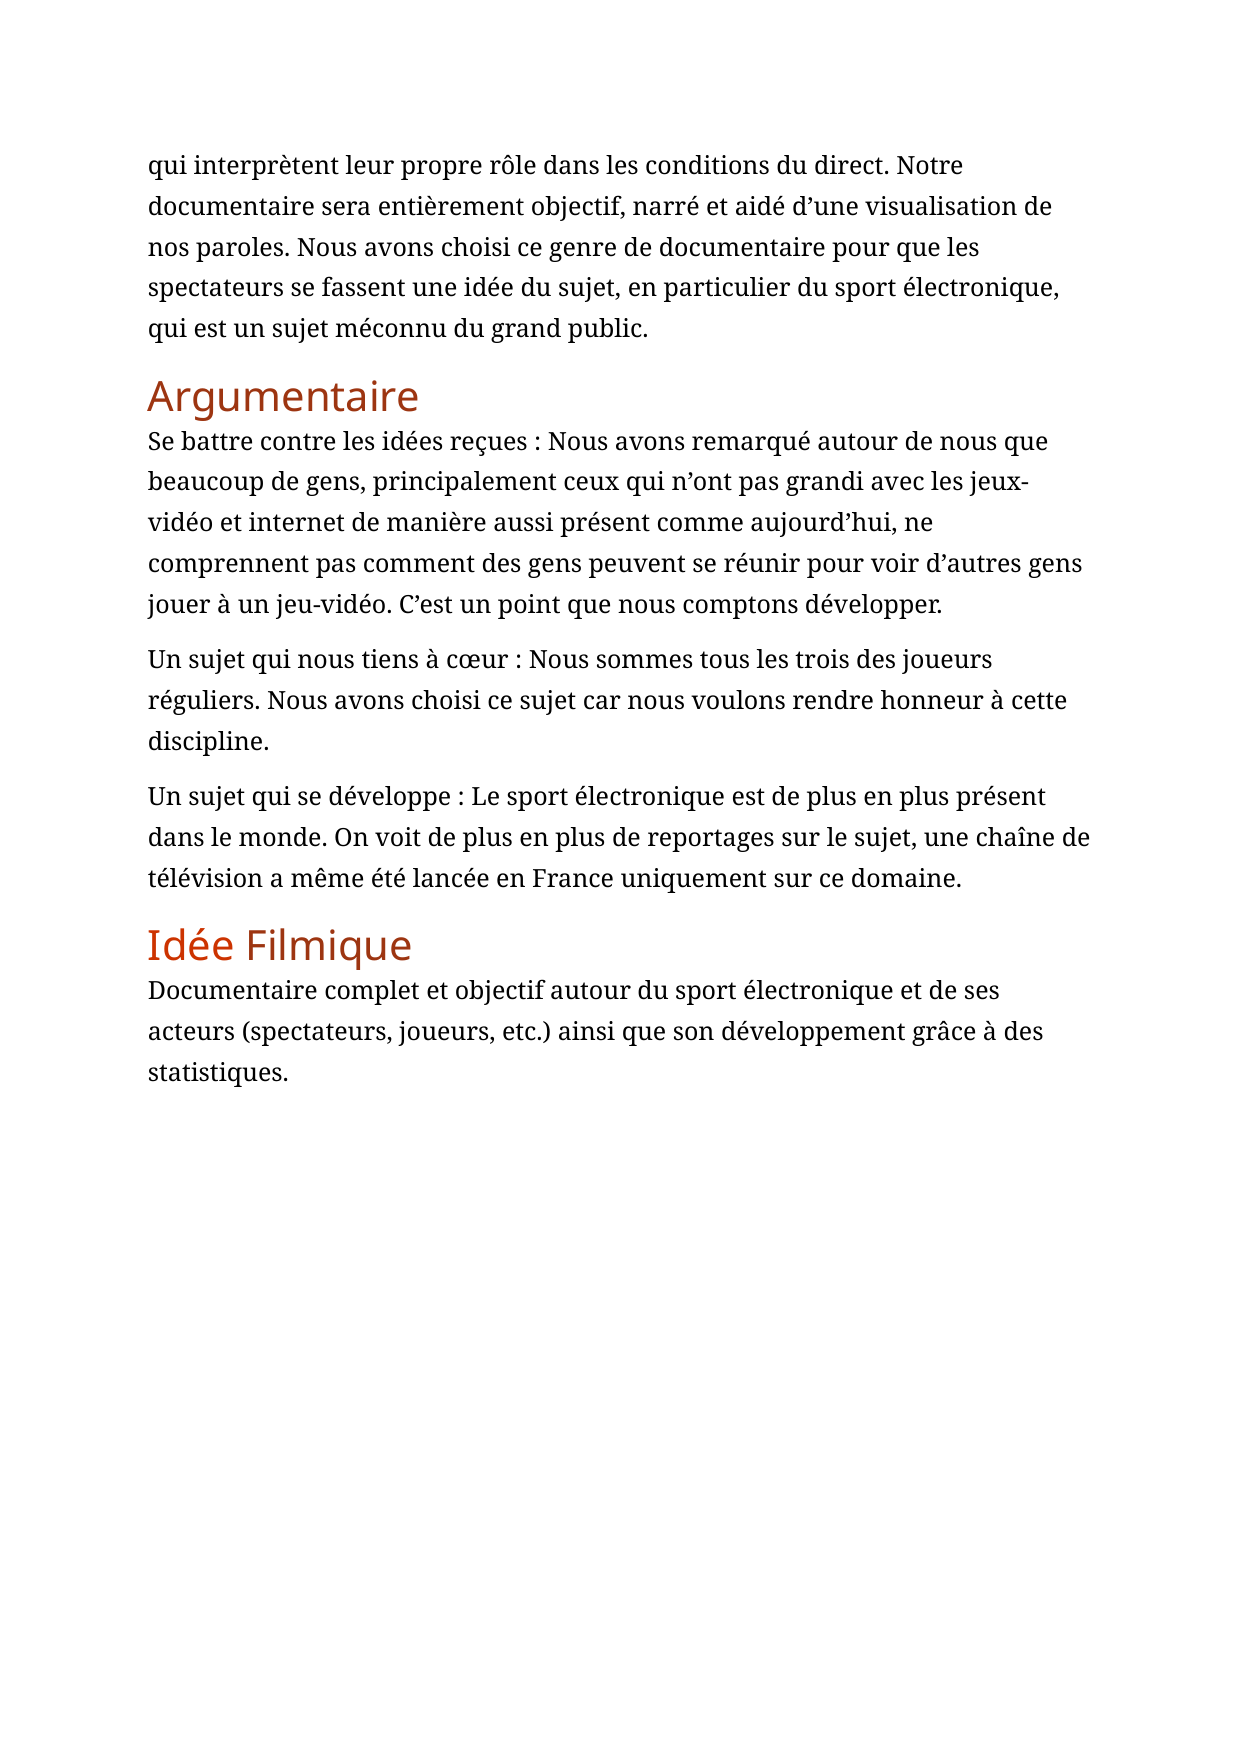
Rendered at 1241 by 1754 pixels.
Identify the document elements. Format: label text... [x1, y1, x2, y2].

text Un sujet qui se développe : Le sport électronique est de plus en plus présent dans le monde. On voit de plus en plus de reportages sur le sujet, une chaîne de télévision a même été lancée en France uniquement sur ce domaine. [148, 779, 1093, 895]
text Se battre contre les idées reçues : Nous avons remarqué autour de nous que beaucoup de gens, principalement ceux qui n’ont pas grandi avec les jeux-vidéo et internet de manière aussi présent comme aujourd’hui, ne comprennent pas comment des gens peuvent se réunir pour voir d’autres gens jouer à un jeu-vidéo. C’est un point que nous comptons développer. [148, 423, 1093, 621]
text qui interprètent leur propre rôle dans les conditions du direct. Notre documentaire sera entièrement objectif, narré et aidé d’une visualisation de nos paroles. Nous avons choisi ce genre de documentaire pour que les spectateurs se fassent une idée du sujet, en particulier du sport électronique, qui est un sujet méconnu du grand public. [148, 148, 1093, 345]
text Un sujet qui nous tiens à cœur : Nous sommes tous les trois des joueurs réguliers. Nous avons choisi ce sujet car nous voulons rendre honneur à cette discipline. [148, 642, 1093, 758]
subtitle Argumentaire [148, 366, 1093, 423]
text Documentaire complet et objectif autour du sport électronique et de ses acteurs (spectateurs, joueurs, etc.) ainsi que son développement grâce à des statistiques. [148, 973, 1093, 1088]
subtitle Idée Filmique [148, 916, 1093, 973]
